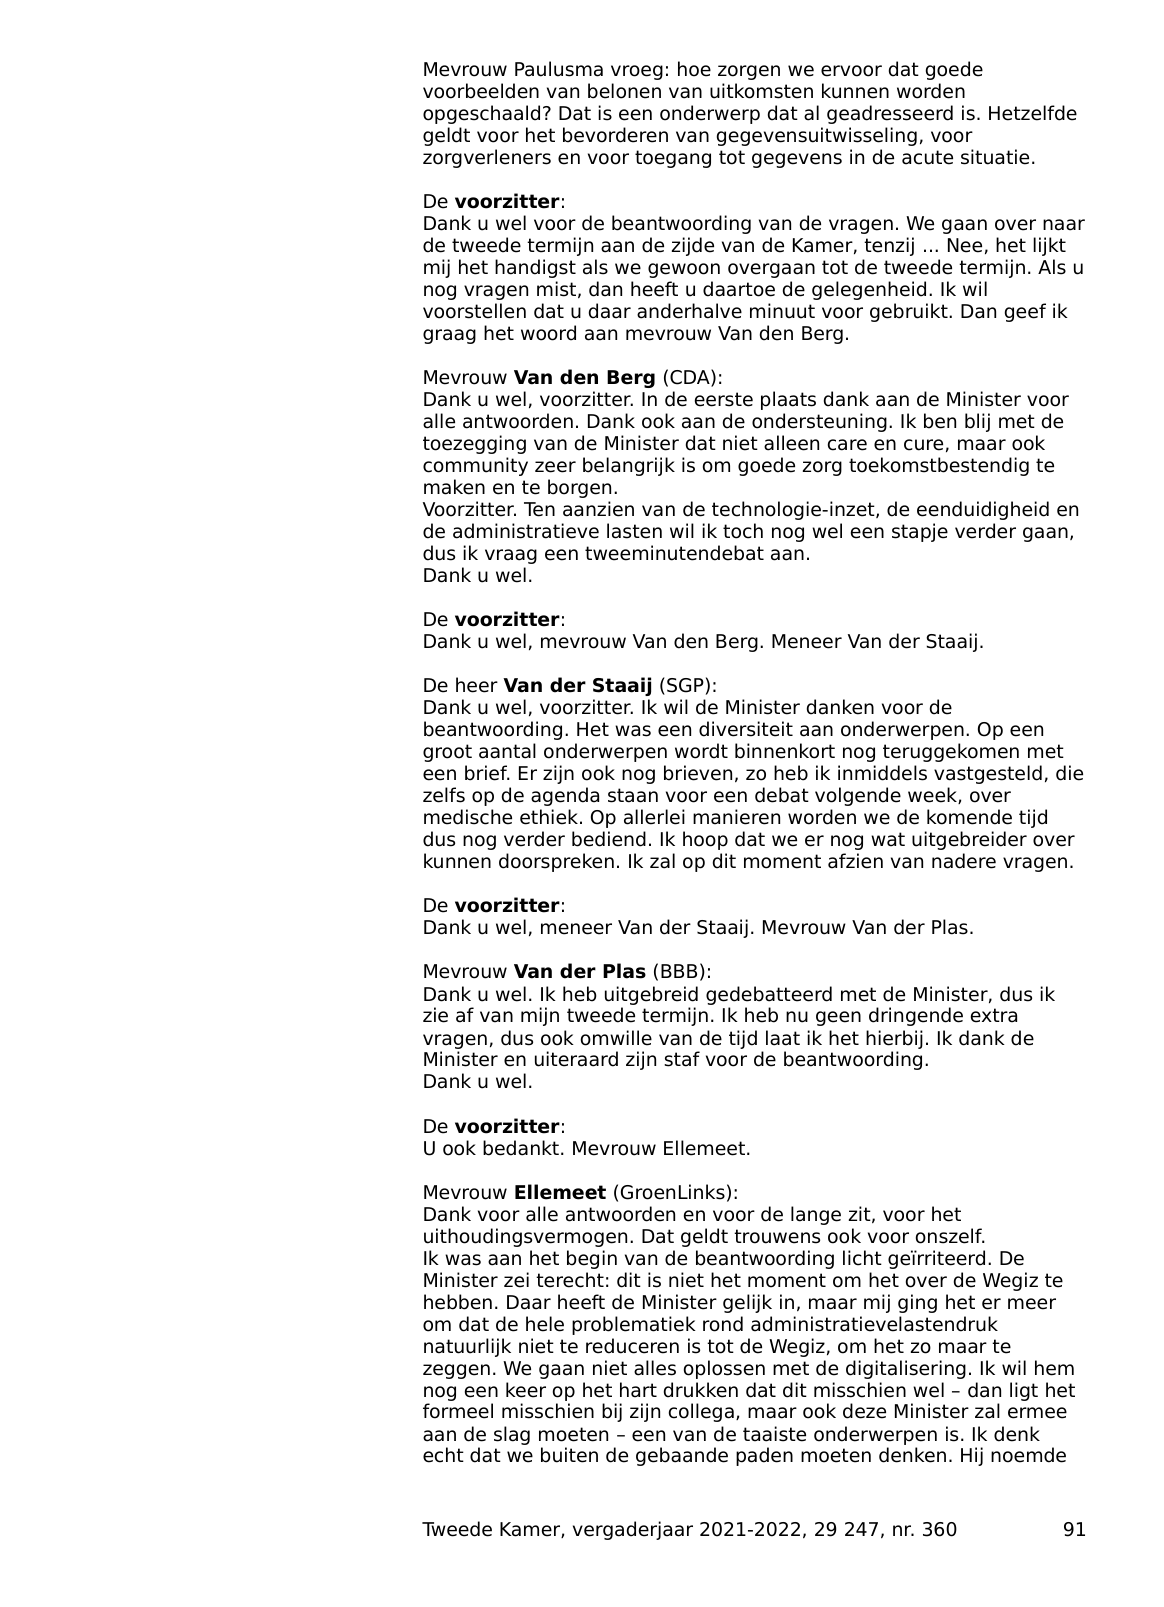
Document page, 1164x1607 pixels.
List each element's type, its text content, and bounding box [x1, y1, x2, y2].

text Dank u wel voor de beantwoording van de vragen. We gaan over naar de tweede termijn aan de zijde van de Kamer, tenzij ... Nee, het lijkt mij het handigst als we gewoon overgaan tot de tweede termijn. Als u nog vragen mist, dan heeft u daartoe de gelegenheid. Ik wil voorstellen dat u daar anderhalve minuut voor gebruikt. Dan geef ik graag het woord aan mevrouw Van den Berg. [422, 213, 1087, 345]
text Dank voor alle antwoorden en voor de lange zit, voor het uithoudingsvermogen. Dat geldt trouwens ook voor onszelf. [422, 1204, 1087, 1248]
text De voorzitter: [422, 609, 1087, 631]
text Dank u wel, mevrouw Van den Berg. Meneer Van der Staaij. [422, 631, 1087, 653]
text De voorzitter: [422, 895, 1087, 917]
text Dank u wel. Ik heb uitgebreid gedebatteerd met de Minister, dus ik zie af van mijn tweede termijn. Ik heb nu geen dringende extra vragen, dus ook omwille van de tijd laat ik het hierbij. Ik dank de Minister en uiteraard zijn staf voor de beantwoording. [422, 983, 1087, 1071]
text Dank u wel. [422, 1071, 1087, 1093]
text Voorzitter. Ten aanzien van de technologie-inzet, de eenduidigheid en de administratieve lasten wil ik toch nog wel een stapje verder gaan, dus ik vraag een tweeminutendebat aan. [422, 499, 1087, 565]
text Mevrouw Van den Berg (CDA): [422, 367, 1087, 389]
text Dank u wel, meneer Van der Staaij. Mevrouw Van der Plas. [422, 917, 1087, 939]
text Mevrouw Van der Plas (BBB): [422, 961, 1087, 983]
text De voorzitter: [422, 1116, 1087, 1137]
text Mevrouw Paulusma vroeg: hoe zorgen we ervoor dat goede voorbeelden van belonen van uitkomsten kunnen worden opgeschaald? Dat is een onderwerp dat al geadresseerd is. Hetzelfde geldt voor het bevorderen van gegevensuitwisseling, voor zorgverleners en voor toegang tot gegevens in de acute situatie. [422, 59, 1087, 169]
text Mevrouw Ellemeet (GroenLinks): [422, 1182, 1087, 1204]
text Dank u wel, voorzitter. In de eerste plaats dank aan de Minister voor alle antwoorden. Dank ook aan de ondersteuning. Ik ben blij met de toezegging van de Minister dat niet alleen care en cure, maar ook community zeer belangrijk is om goede zorg toekomstbestendig te maken en te borgen. [422, 389, 1087, 499]
text De voorzitter: [422, 191, 1087, 213]
text De heer Van der Staaij (SGP): [422, 675, 1087, 697]
text Dank u wel, voorzitter. Ik wil de Minister danken voor de beantwoording. Het was een diversiteit aan onderwerpen. Op een groot aantal onderwerpen wordt binnenkort nog teruggekomen met een brief. Er zijn ook nog brieven, zo heb ik inmiddels vastgesteld, die zelfs op de agenda staan voor een debat volgende week, over medische ethiek. Op allerlei manieren worden we de komende tijd dus nog verder bediend. Ik hoop dat we er nog wat uitgebreider over kunnen doorspreken. Ik zal op dit moment afzien van nadere vragen. [422, 697, 1087, 873]
text Ik was aan het begin van de beantwoording licht geïrriteerd. De Minister zei terecht: dit is niet het moment om het over de Wegiz te hebben. Daar heeft de Minister gelijk in, maar mij ging het er meer om dat de hele problematiek rond administratievelastendruk natuurlijk niet te reduceren is tot de Wegiz, om het zo maar te zeggen. We gaan niet alles oplossen met de digitalisering. Ik wil hem nog een keer op het hart drukken dat dit misschien wel – dan ligt het formeel misschien bij zijn collega, maar ook deze Minister zal ermee aan de slag moeten – een van de taaiste onderwerpen is. Ik denk echt dat we buiten de gebaande paden moeten denken. Hij noemde [422, 1248, 1087, 1467]
text U ook bedankt. Mevrouw Ellemeet. [422, 1137, 1087, 1159]
text Dank u wel. [422, 565, 1087, 587]
